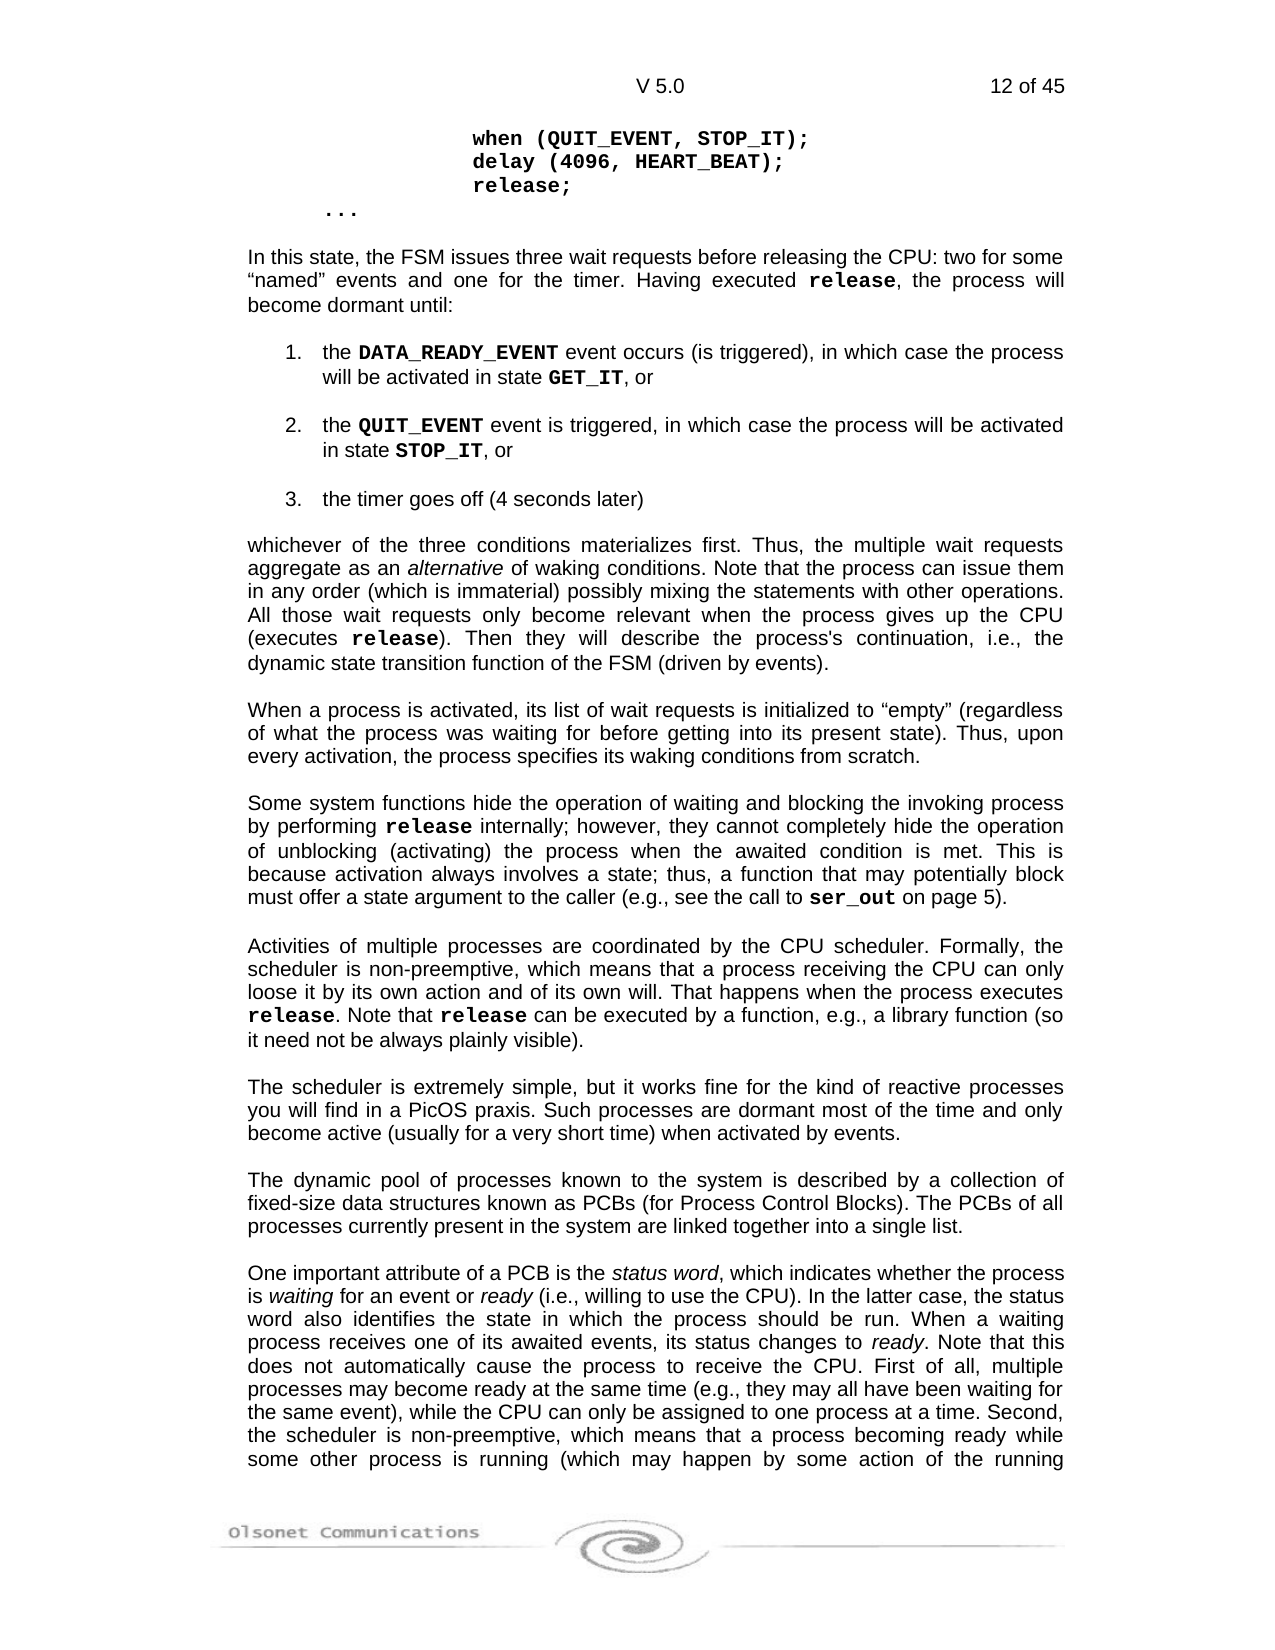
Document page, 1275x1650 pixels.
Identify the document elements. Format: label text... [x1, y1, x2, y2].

text One important attribute of a PCB is the status word, which indicates whether the process is waiting for an event or ready (i.e., willing to use the CPU). In the latter case, the status word also identifies the state in which the process should be run. When a waiting process receives one of its awaited events, its status changes to ready. Note that this does not automatically cause the process to receive the CPU. First of all, multiple processes may become ready at the same time (e.g., they may all have been waiting for the same event), while the CPU can only be assigned to one process at a time. Second, the scheduler is non-preemptive, which means that a process becoming ready while some other process is running (which may happen by some action of the running [247, 1261, 1065, 1470]
text In this state, the FSM issues three wait requests before releasing the CPU: two for some “named” events and one for the timer. Having executed release, the process will become dormant until: [247, 246, 1065, 317]
text whichever of the three conditions materializes first. Thus, the multiple wait requests aggregate as an alternative of waking conditions. Note that the process can issue them in any order (which is immaterial) possibly mixing the statements with other operations. All those wait requests only become relevant when the process gives up the CPU (executes release). Then they will describe the process's continuation, i.e., the dynamic state transition function of the FSM (driven by events). [247, 534, 1065, 675]
text The scheduler is extremely simple, but it works fine for the kind of reactive processes you will find in a PicOS praxis. Such processes are dormant most of the time and only become active (usually for a very short time) when activated by events. [247, 1075, 1065, 1145]
picture [210, 1504, 1065, 1596]
list the QUIT_EVENT event is triggered, in which case the process will be activated in state STOP_IT, or [285, 414, 1065, 464]
text Activities of multiple processes are coordinated by the CPU scheduler. Formally, the scheduler is non-preemptive, which means that a process receiving the CPU can only loose it by its own action and of its own will. That happens when the process executes release. Note that release can be executed by a function, e.g., a library function (so it need not be always plainly visible). [247, 934, 1065, 1052]
list the DATA_READY_EVENT event occurs (is triggered), in which case the process will be activated in state GET_IT, or [285, 340, 1065, 391]
text release; [247, 175, 1065, 199]
text When a process is activated, its list of wait requests is initialized to “empty” (regardless of what the process was waiting for before getting into its present state). Thus, upon every activation, the process specifies its waking conditions from scratch. [247, 698, 1065, 768]
text The dynamic pool of processes known to the system is described by a collection of fixed-size data structures known as PCBs (for Process Control Blocks). The PCBs of all processes currently present in the system are linked together into a single list. [247, 1168, 1065, 1238]
text delay (4096, HEART_BEAT); [247, 151, 1065, 175]
list the timer goes off (4 seconds later) [285, 487, 1065, 510]
text Some system functions hide the operation of waiting and blocking the invoking process by performing release internally; however, they cannot completely hide the operation of unblocking (activating) the process when the awaited condition is met. This is because activation always involves a state; thus, a function that may potentially block must offer a state argument to the caller (e.g., see the call to ser_out on page 5). [247, 791, 1065, 911]
text ... [247, 199, 1065, 222]
text when (QUIT_EVENT, STOP_IT); [247, 128, 1065, 151]
